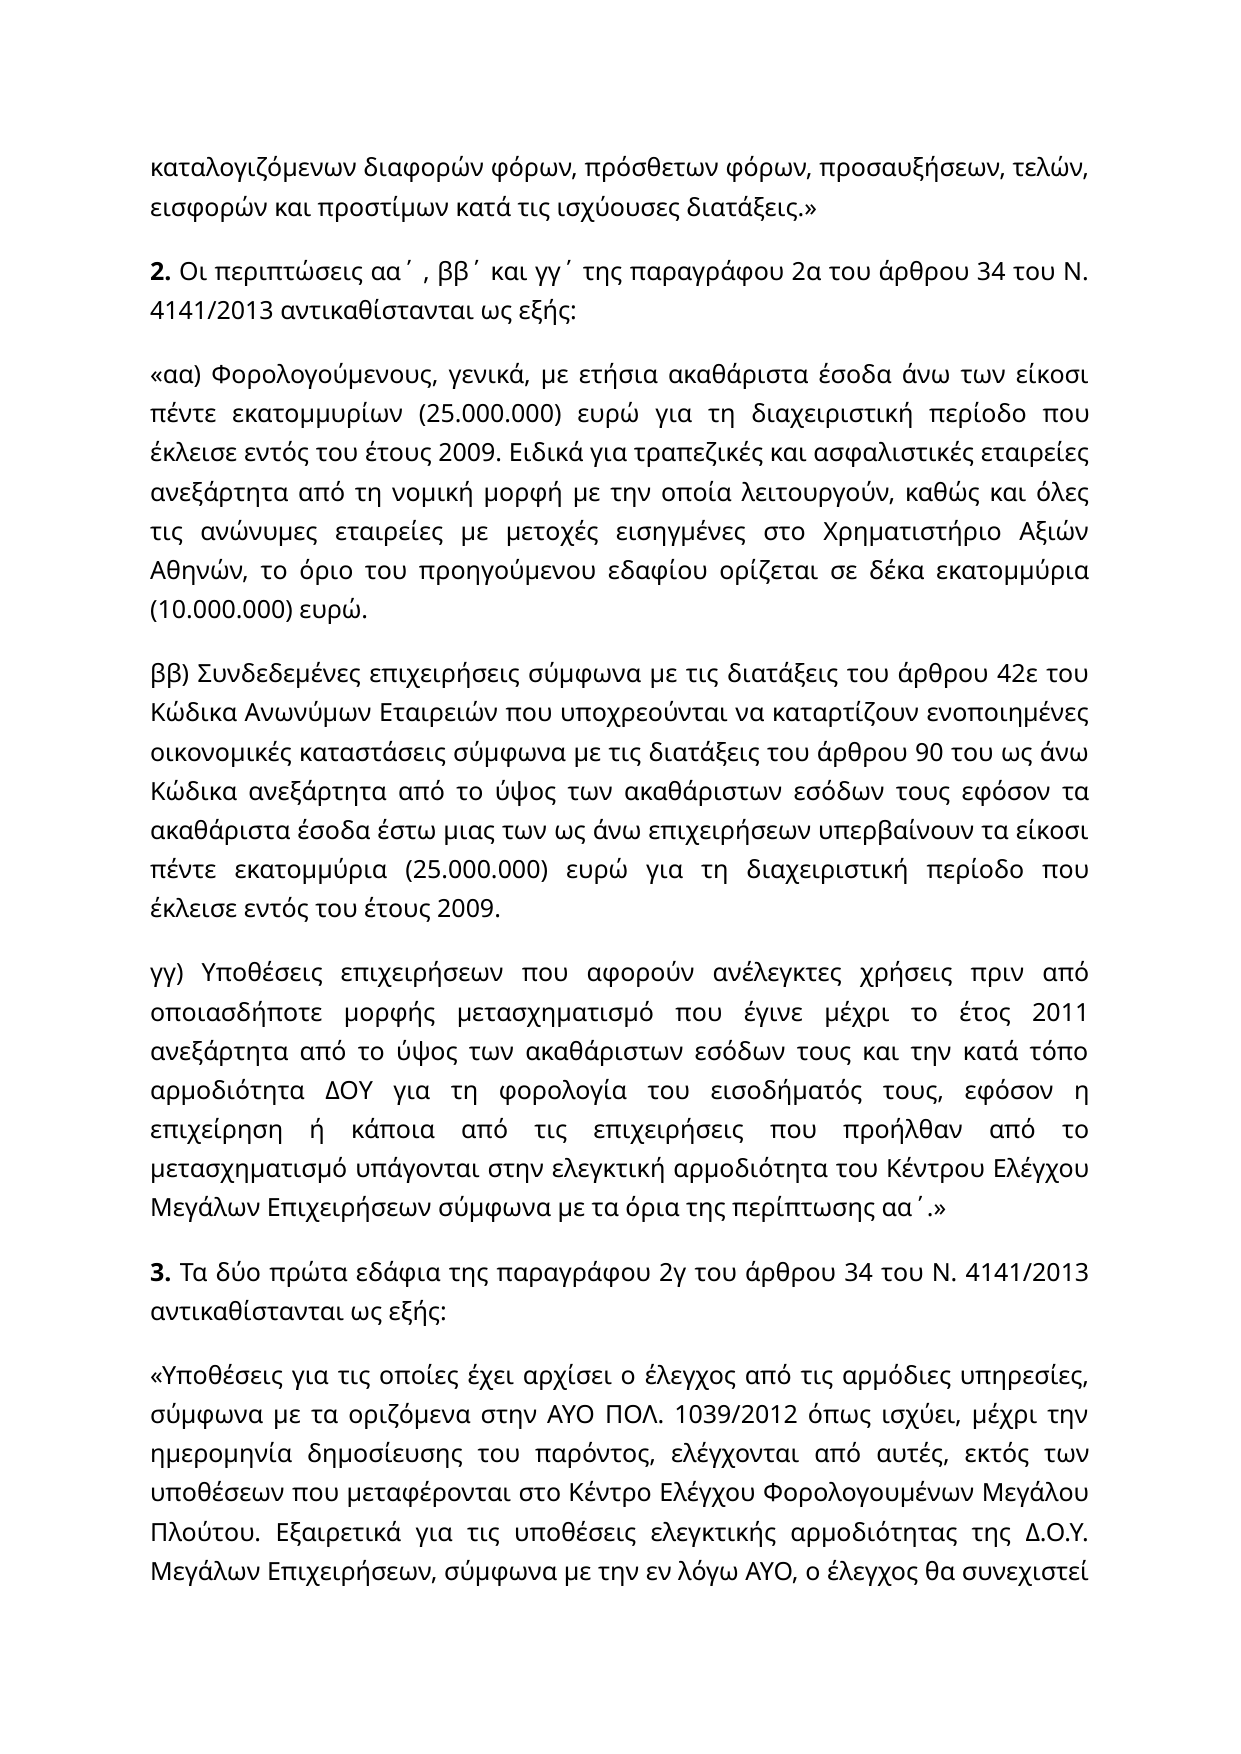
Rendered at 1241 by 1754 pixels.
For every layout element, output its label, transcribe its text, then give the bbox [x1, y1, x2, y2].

text 3. Τα δύο πρώτα εδάφια της παραγράφου 2γ του άρθρου 34 του Ν. 4141/2013 αντικαθίστανται ως εξής: [150, 1254, 1090, 1327]
text «Υποθέσεις για τις οποίες έχει αρχίσει ο έλεγχος από τις αρμόδιες υπηρεσίες, σύμφωνα με τα οριζόμενα στην ΑΥΟ ΠΟΛ. 1039/2012 όπως ισχύει, μέχρι την ημερομηνία δημοσίευσης του παρόντος, ελέγχονται από αυτές, εκτός των υποθέσεων που μεταφέρονται στο Κέντρο Ελέγχου Φορολογουμένων Μεγάλου Πλούτου. Εξαιρετικά για τις υποθέσεις ελεγκτικής αρμοδιότητας της Δ.Ο.Υ. Μεγάλων Επιχειρήσεων, σύμφωνα με την εν λόγω ΑΥΟ, ο έλεγχος θα συνεχιστεί [150, 1357, 1090, 1587]
text γγ) Υποθέσεις επιχειρήσεων που αφορούν ανέλεγκτες χρήσεις πριν από οποιασδήποτε μορφής μετασχηματισμό που έγινε μέχρι το έτος 2011 ανεξάρτητα από το ύψος των ακαθάριστων εσόδων τους και την κατά τόπο αρμοδιότητα ΔΟΥ για τη φορολογία του εισοδήματός τους, εφόσον η επιχείρηση ή κάποια από τις επιχειρήσεις που προήλθαν από το μετασχηματισμό υπάγονται στην ελεγκτική αρμοδιότητα του Κέντρου Ελέγχου Μεγάλων Επιχειρήσεων σύμφωνα με τα όρια της περίπτωσης αα΄.» [150, 955, 1090, 1224]
text καταλογιζόμενων διαφορών φόρων, πρόσθετων φόρων, προσαυξήσεων, τελών, εισφορών και προστίμων κατά τις ισχύουσες διατάξεις.» [150, 150, 1090, 223]
text «αα) Φορολογούμενους, γενικά, με ετήσια ακαθάριστα έσοδα άνω των είκοσι πέντε εκατομμυρίων (25.000.000) ευρώ για τη διαχειριστική περίοδο που έκλεισε εντός του έτους 2009. Ειδικά για τραπεζικές και ασφαλιστικές εταιρείες ανεξάρτητα από τη νομική μορφή με την οποία λειτουργούν, καθώς και όλες τις ανώνυμες εταιρείες με μετοχές εισηγμένες στο Χρηματιστήριο Αξιών Αθηνών, το όριο του προηγούμενου εδαφίου ορίζεται σε δέκα εκατομμύρια (10.000.000) ευρώ. [150, 357, 1090, 626]
text ββ) Συνδεδεμένες επιχειρήσεις σύμφωνα με τις διατάξεις του άρθρου 42ε του Κώδικα Ανωνύμων Εταιρειών που υποχρεούνται να καταρτίζουν ενοποιημένες οικονομικές καταστάσεις σύμφωνα με τις διατάξεις του άρθρου 90 του ως άνω Κώδικα ανεξάρτητα από το ύψος των ακαθάριστων εσόδων τους εφόσον τα ακαθάριστα έσοδα έστω μιας των ως άνω επιχειρήσεων υπερβαίνουν τα είκοσι πέντε εκατομμύρια (25.000.000) ευρώ για τη διαχειριστική περίοδο που έκλεισε εντός του έτους 2009. [150, 656, 1090, 925]
text 2. Οι περιπτώσεις αα΄ , ββ΄ και γγ΄ της παραγράφου 2α του άρθρου 34 του Ν. 4141/2013 αντικαθίστανται ως εξής: [150, 253, 1090, 327]
